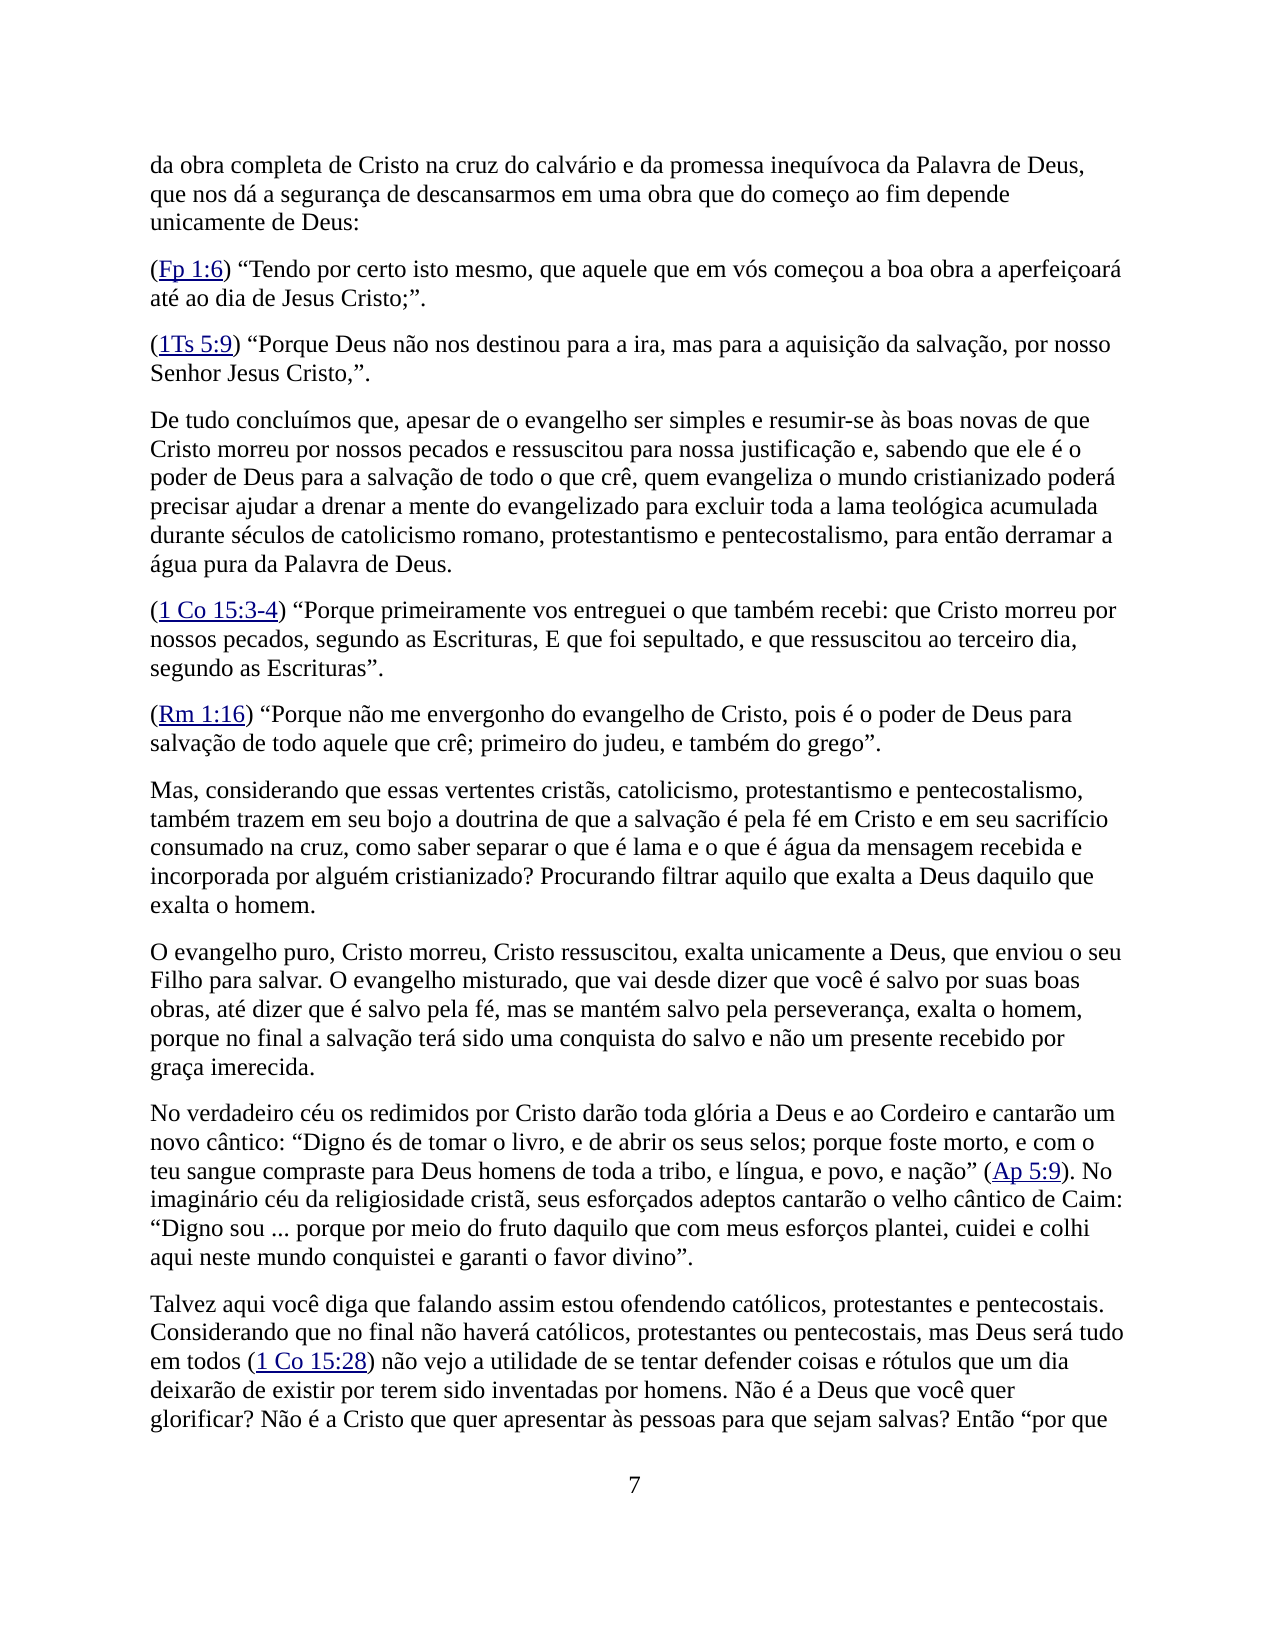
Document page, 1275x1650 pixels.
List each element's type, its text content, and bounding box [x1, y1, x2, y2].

text (1 Co 15:3-4) “Porque primeiramente vos entreguei o que também recebi: que Cristo morreu por nossos pecados, segundo as Escrituras, E que foi sepultado, e que ressuscitou ao terceiro dia, segundo as Escrituras”. [150, 595, 1125, 682]
text da obra completa de Cristo na cruz do calvário e da promessa inequívoca da Palavra de Deus, que nos dá a segurança de descansarmos em uma obra que do começo ao fim depende unicamente de Deus: [150, 150, 1125, 236]
text (Fp 1:6) “Tendo por certo isto mesmo, que aquele que em vós começou a boa obra a aperfeiçoará até ao dia de Jesus Cristo;”. [150, 254, 1125, 312]
text (Rm 1:16) “Porque não me envergonho do evangelho de Cristo, pois é o poder de Deus para salvação de todo aquele que crê; primeiro do judeu, e também do grego”. [150, 699, 1125, 757]
text No verdadeiro céu os redimidos por Cristo darão toda glória a Deus e ao Cordeiro e cantarão um novo cântico: “Digno és de tomar o livro, e de abrir os seus selos; porque foste morto, e com o teu sangue compraste para Deus homens de toda a tribo, e língua, e povo, e nação” (Ap 5:9). No imaginário céu da religiosidade cristã, seus esforçados adeptos cantarão o velho cântico de Caim: “Digno sou ... porque por meio do fruto daquilo que com meus esforços plantei, cuidei e colhi aqui neste mundo conquistei e garanti o favor divino”. [150, 1098, 1125, 1271]
text (1Ts 5:9) “Porque Deus não nos destinou para a ira, mas para a aquisição da salvação, por nosso Senhor Jesus Cristo,”. [150, 329, 1125, 387]
text O evangelho puro, Cristo morreu, Cristo ressuscitou, exalta unicamente a Deus, que enviou o seu Filho para salvar. O evangelho misturado, que vai desde dizer que você é salvo por suas boas obras, até dizer que é salvo pela fé, mas se mantém salvo pela perseverança, exalta o homem, porque no final a salvação terá sido uma conquista do salvo e não um presente recebido por graça imerecida. [150, 937, 1125, 1080]
text De tudo concluímos que, apesar de o evangelho ser simples e resumir-se às boas novas de que Cristo morreu por nossos pecados e ressuscitou para nossa justificação e, sabendo que ele é o poder de Deus para a salvação de todo o que crê, quem evangeliza o mundo cristianizado poderá precisar ajudar a drenar a mente do evangelizado para excluir toda a lama teológica acumulada durante séculos de catolicismo romano, protestantismo e pentecostalismo, para então derramar a água pura da Palavra de Deus. [150, 405, 1125, 577]
text Talvez aqui você diga que falando assim estou ofendendo católicos, protestantes e pentecostais. Considerando que no final não haverá católicos, protestantes ou pentecostais, mas Deus será tudo em todos (1 Co 15:28) não vejo a utilidade de se tentar defender coisas e rótulos que um dia deixarão de existir por terem sido inventadas por homens. Não é a Deus que você quer glorificar? Não é a Cristo que quer apresentar às pessoas para que sejam salvas? Então “por que [150, 1289, 1125, 1432]
text Mas, considerando que essas vertentes cristãs, catolicismo, protestantismo e pentecostalismo, também trazem em seu bojo a doutrina de que a salvação é pela fé em Cristo e em seu sacrifício consumado na cruz, como saber separar o que é lama e o que é água da mensagem recebida e incorporada por alguém cristianizado? Procurando filtrar aquilo que exalta a Deus daquilo que exalta o homem. [150, 775, 1125, 919]
